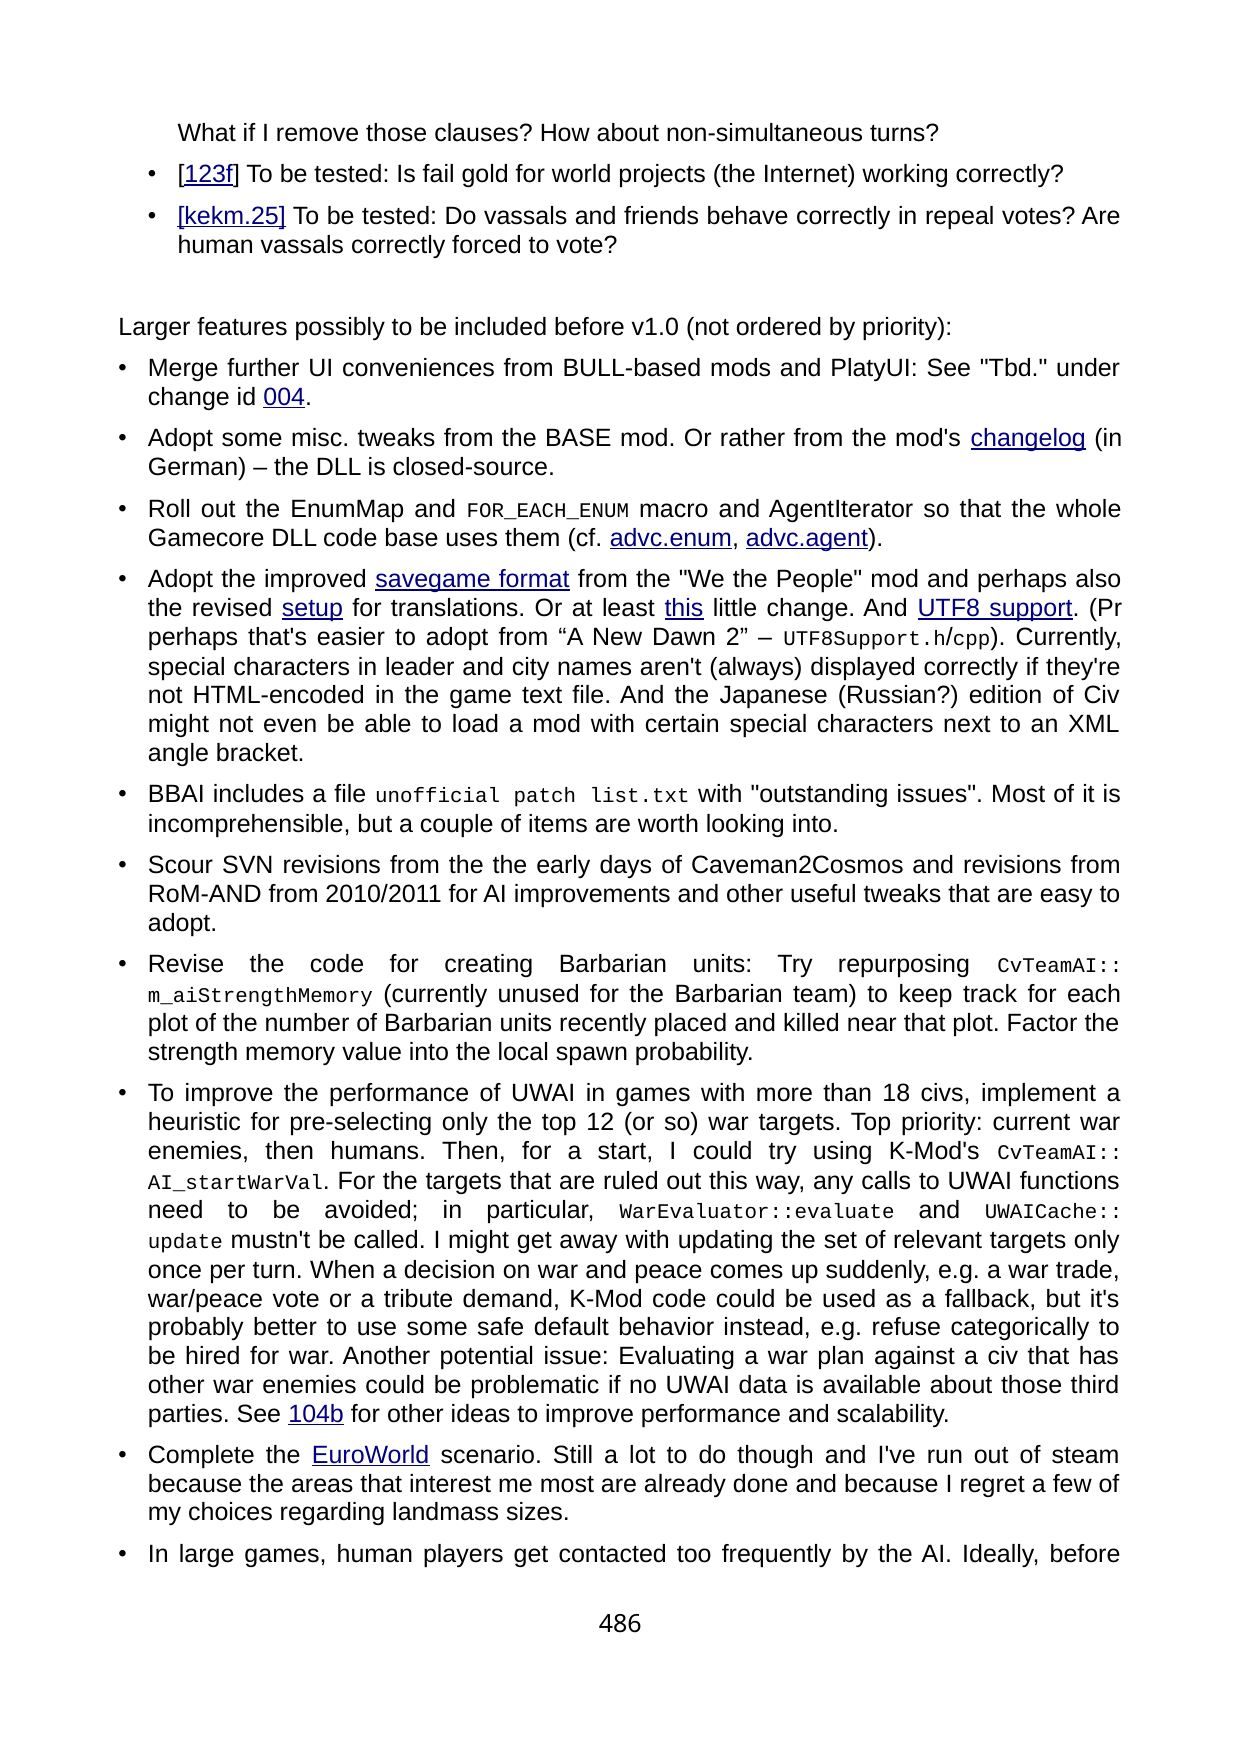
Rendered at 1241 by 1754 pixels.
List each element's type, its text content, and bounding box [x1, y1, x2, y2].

list In large games, human players get contacted too frequently by the AI. Ideally, before [118, 1539, 1122, 1567]
list Revise the code for creating Barbarian units: Try repurposing CvTeamAI:: m_aiStrengthMemory (currently unused for the Barbarian team) to keep track for each plot of the number of Barbarian units recently placed and killed near that plot. Factor the strength memory value into the local spawn probability. [118, 949, 1122, 1066]
list [123f] To be tested: Is fail gold for world projects (the Internet) working correctly? [148, 159, 1122, 188]
text Larger features possibly to be included before v1.0 (not ordered by priority): [118, 312, 1122, 341]
list To improve the performance of UWAI in games with more than 18 civs, implement a heuristic for pre-selecting only the top 12 (or so) war targets. Top priority: current war enemies, then humans. Then, for a start, I could try using K-Mod's CvTeamAI:: AI_startWarVal. For the targets that are ruled out this way, any calls to UWAI functions need to be avoided; in particular, WarEvaluator::evaluate and UWAICache:: update mustn't be called. I might get away with updating the set of relevant targets only once per turn. When a decision on war and peace comes up suddenly, e.g. a war trade, war/peace vote or a tribute demand, K-Mod code could be used as a fallback, but it's probably better to use some safe default behavior instead, e.g. refuse categorically to be hired for war. Another potential issue: Evaluating a war plan against a civ that has other war enemies could be problematic if no UWAI data is available about those third parties. See 104b for other ideas to improve performance and scalability. [118, 1078, 1122, 1427]
list Adopt the improved savegame format from the "We the People" mod and perhaps also the revised setup for translations. Or at least this little change. And UTF8 support. (Pr perhaps that's easier to adopt from “A New Dawn 2” – UTF8Support.h/cpp). Currently, special characters in leader and city names aren't (always) displayed correctly if they're not HTML-encoded in the game text file. And the Japanese (Russian?) edition of Civ might not even be able to load a mod with certain special characters next to an XML angle bracket. [118, 564, 1122, 767]
list What if I remove those clauses? How about non-simultaneous turns? [148, 118, 1122, 147]
list Merge further UI conveniences from BULL-based mods and PlatyUI: See "Tbd." under change id 004. [118, 353, 1122, 411]
list Roll out the EnumMap and FOR_EACH_ENUM macro and AgentIterator so that the whole Gamecore DLL code base uses them (cf. advc.enum, advc.agent). [118, 493, 1122, 552]
list Scour SVN revisions from the the early days of Caveman2Cosmos and revisions from RoM-AND from 2010/2011 for AI improvements and other useful tweaks that are easy to adopt. [118, 850, 1122, 937]
list Complete the EuroWorld scenario. Still a lot to do though and I've run out of steam because the areas that interest me most are already done and because I regret a few of my choices regarding landmass sizes. [118, 1440, 1122, 1526]
list [kekm.25] To be tested: Do vassals and friends behave correctly in repeal votes? Are human vassals correctly forced to vote? [148, 201, 1122, 258]
list BBAI includes a file unofficial patch list.txt with "outstanding issues". Most of it is incomprehensible, but a couple of items are worth looking into. [118, 779, 1122, 838]
list Adopt some misc. tweaks from the BASE mod. Or rather from the mod's changelog (in German) – the DLL is closed-source. [118, 423, 1122, 481]
